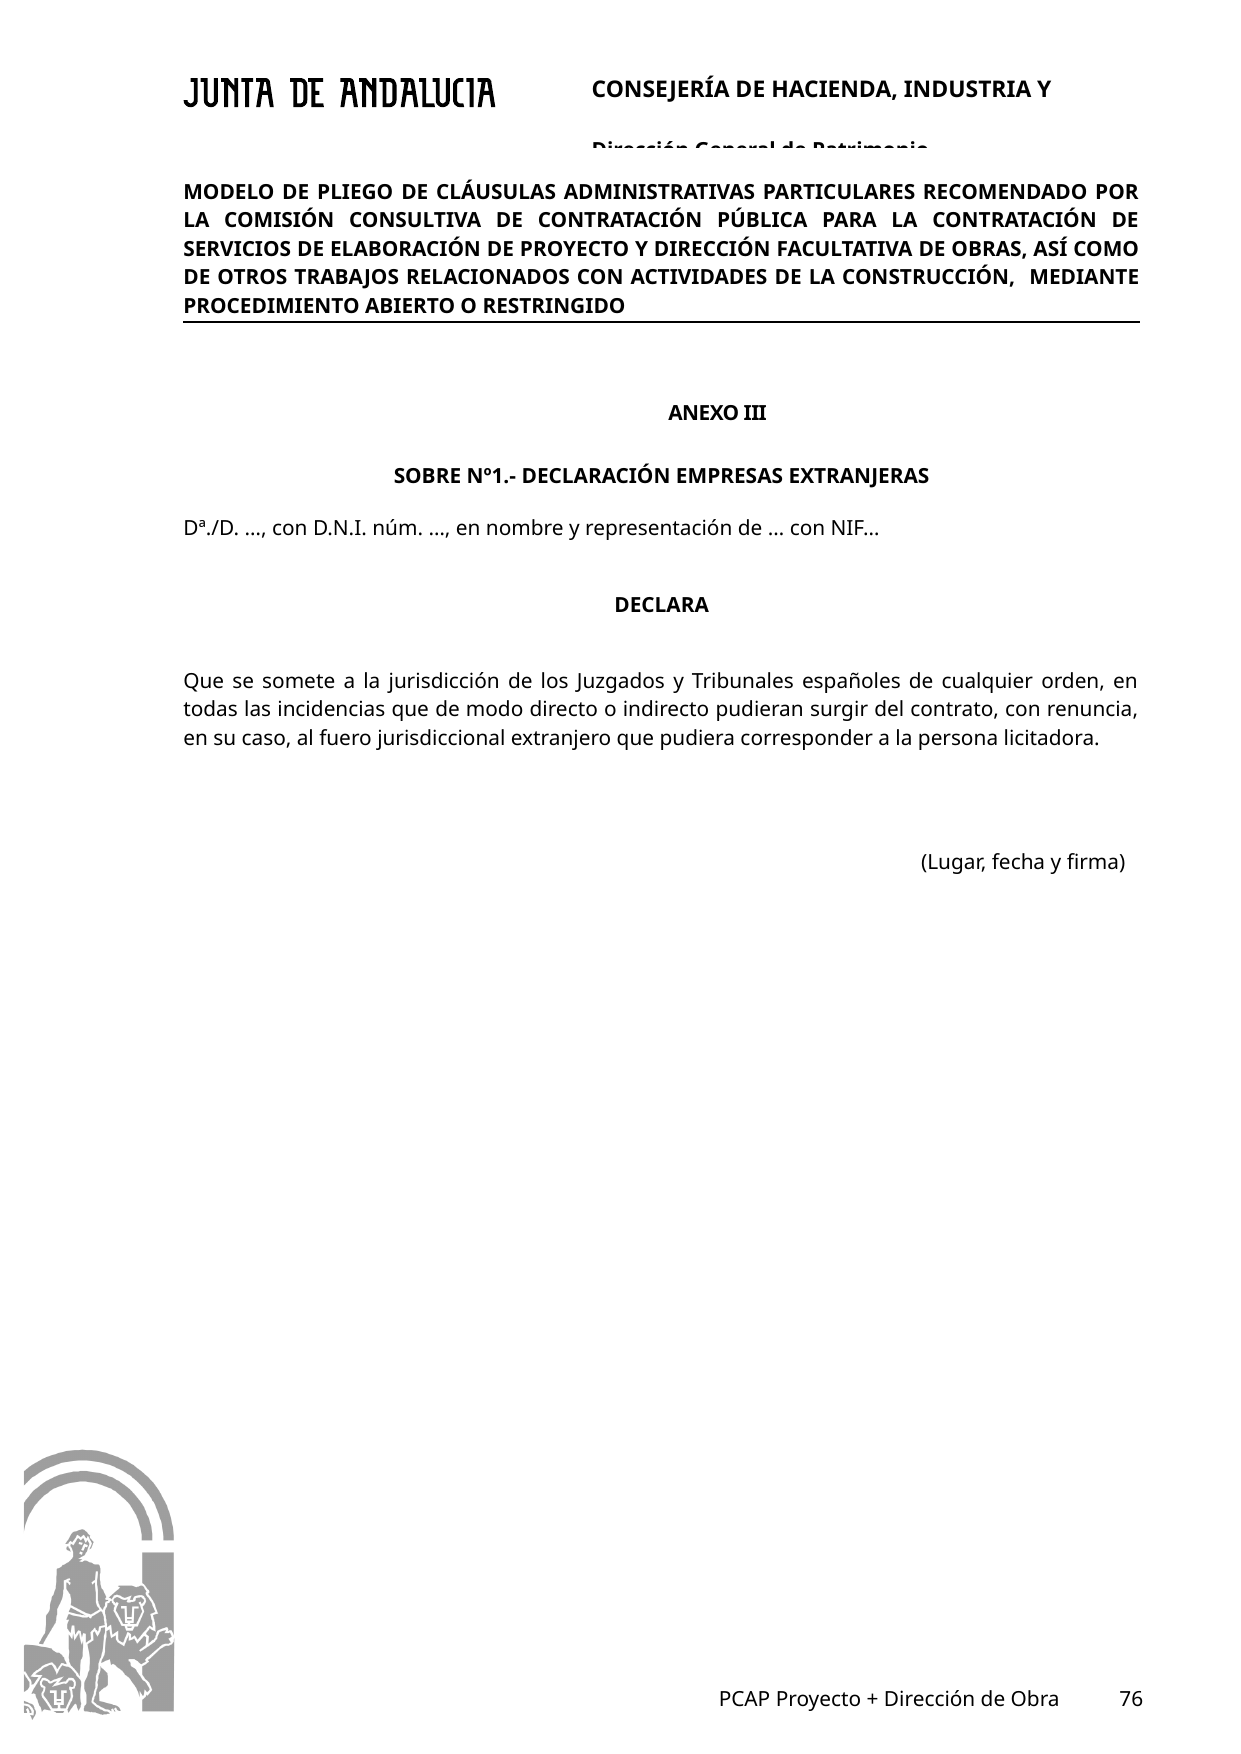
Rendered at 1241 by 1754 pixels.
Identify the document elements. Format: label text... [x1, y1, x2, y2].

text (Lugar, fecha y firma) [847, 847, 1140, 876]
text SOBRE Nº1.- DECLARACIÓN EMPRESAS EXTRANJERAS [183, 461, 1140, 489]
text Dª./D. …, con D.N.I. núm. …, en nombre y representación de … con NIF… [183, 513, 1140, 542]
text Que se somete a la jurisdicción de los Juzgados y Tribunales españoles de cualquier orden, en todas las incidencias que de modo directo o indirecto pudieran surgir del contrato, con renuncia, en su caso, al fuero jurisdiccional extranjero que pudiera corresponder a la persona licitadora. [183, 666, 1140, 751]
text DECLARA [183, 590, 1140, 618]
subtitle ANEXO III [271, 398, 1165, 427]
text MODELO DE PLIEGO DE CLÁUSULAS ADMINISTRATIVAS PARTICULARES RECOMENDADO POR LA COMISIÓN CONSULTIVA DE CONTRATACIÓN PÚBLICA PARA LA CONTRATACIÓN DE SERVICIOS DE ELABORACIÓN DE PROYECTO Y DIRECCIÓN FACULTATIVA DE OBRAS, ASÍ COMO DE OTROS TRABAJOS RELACIONADOS CON ACTIVIDADES DE LA CONSTRUCCIÓN, MEDIANTE PROCEDIMIENTO ABIERTO O RESTRINGIDO [183, 177, 1140, 321]
